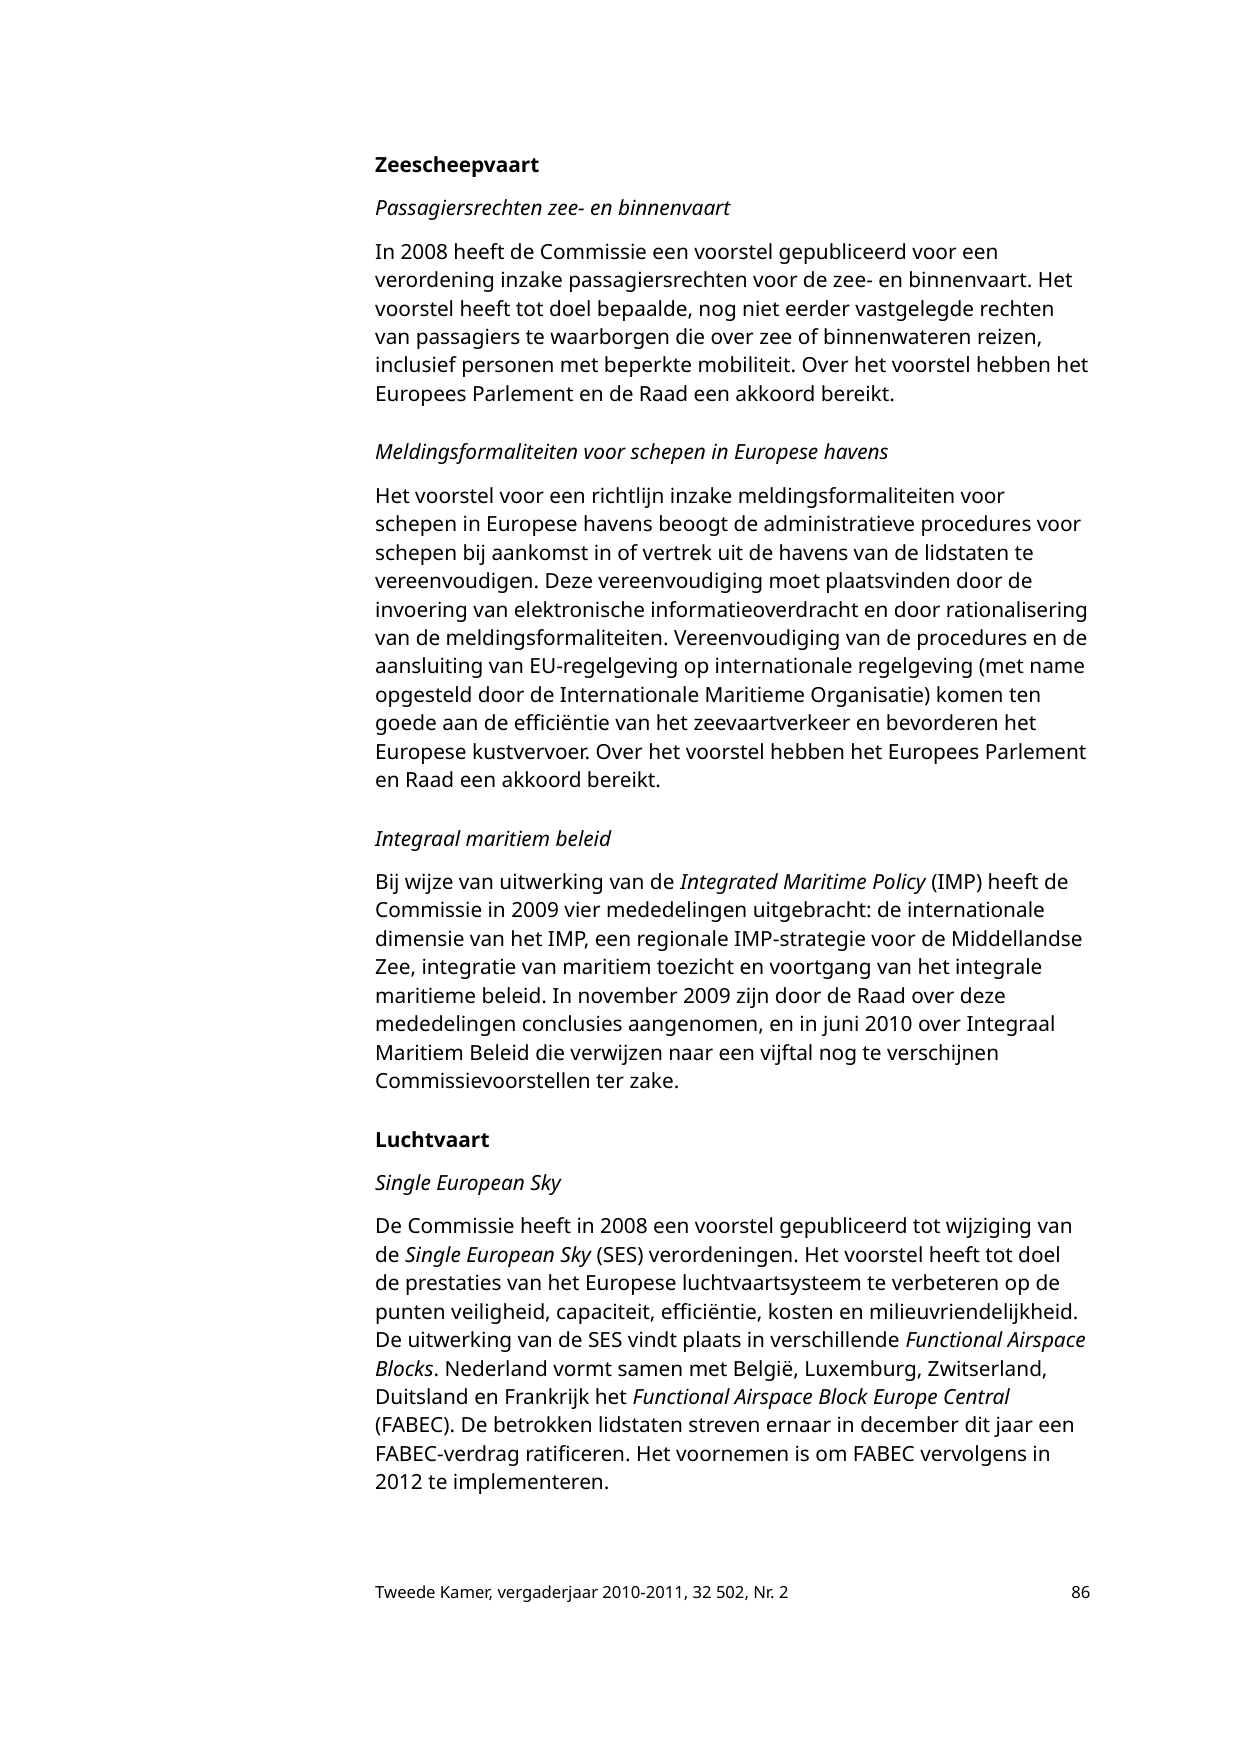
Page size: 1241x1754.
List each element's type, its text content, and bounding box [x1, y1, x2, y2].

text Zeescheepvaart [375, 150, 1090, 178]
text Luchtvaart [375, 1125, 1090, 1153]
text Single European Sky [375, 1168, 1090, 1197]
text Het voorstel voor een richtlijn inzake meldingsformaliteiten voor schepen in Europese havens beoogt de administratieve procedures voor schepen bij aankomst in of vertrek uit de havens van de lidstaten te vereenvoudigen. Deze vereenvoudiging moet plaatsvinden door de invoering van elektronische informatieoverdracht en door rationalisering van de meldingsformaliteiten. Vereenvoudiging van de procedures en de aansluiting van EU-regelgeving op internationale regelgeving (met name opgesteld door de Internationale Maritieme Organisatie) komen ten goede aan de efficiëntie van het zeevaartverkeer en bevorderen het Europese kustvervoer. Over het voorstel hebben het Europees Parlement en Raad een akkoord bereikt. [375, 481, 1090, 794]
text De Commissie heeft in 2008 een voorstel gepubliceerd tot wijziging van de Single European Sky (SES) verordeningen. Het voorstel heeft tot doel de prestaties van het Europese luchtvaartsysteem te verbeteren op de punten veiligheid, capaciteit, efficiëntie, kosten en milieuvriendelijkheid. De uitwerking van de SES vindt plaats in verschillende Functional Airspace Blocks. Nederland vormt samen met België, Luxemburg, Zwitserland, Duitsland en Frankrijk het Functional Airspace Block Europe Central (FABEC). De betrokken lidstaten streven ernaar in december dit jaar een FABEC-verdrag ratificeren. Het voornemen is om FABEC vervolgens in 2012 te implementeren. [375, 1212, 1090, 1496]
text In 2008 heeft de Commissie een voorstel gepubliceerd voor een verordening inzake passagiersrechten voor de zee- en binnenvaart. Het voorstel heeft tot doel bepaalde, nog niet eerder vastgelegde rechten van passagiers te waarborgen die over zee of binnenwateren reizen, inclusief personen met beperkte mobiliteit. Over het voorstel hebben het Europees Parlement en de Raad een akkoord bereikt. [375, 237, 1090, 407]
text Meldingsformaliteiten voor schepen in Europese havens [375, 437, 1090, 466]
text Bij wijze van uitwerking van de Integrated Maritime Policy (IMP) heeft de Commissie in 2009 vier mededelingen uitgebracht: de internationale dimensie van het IMP, een regionale IMP-strategie voor de Middellandse Zee, integratie van maritiem toezicht en voortgang van het integrale maritieme beleid. In november 2009 zijn door de Raad over deze mededelingen conclusies aangenomen, en in juni 2010 over Integraal Maritiem Beleid die verwijzen naar een vijftal nog te verschijnen Commissievoorstellen ter zake. [375, 867, 1090, 1095]
text Passagiersrechten zee- en binnenvaart [375, 193, 1090, 222]
text Integraal maritiem beleid [375, 824, 1090, 852]
